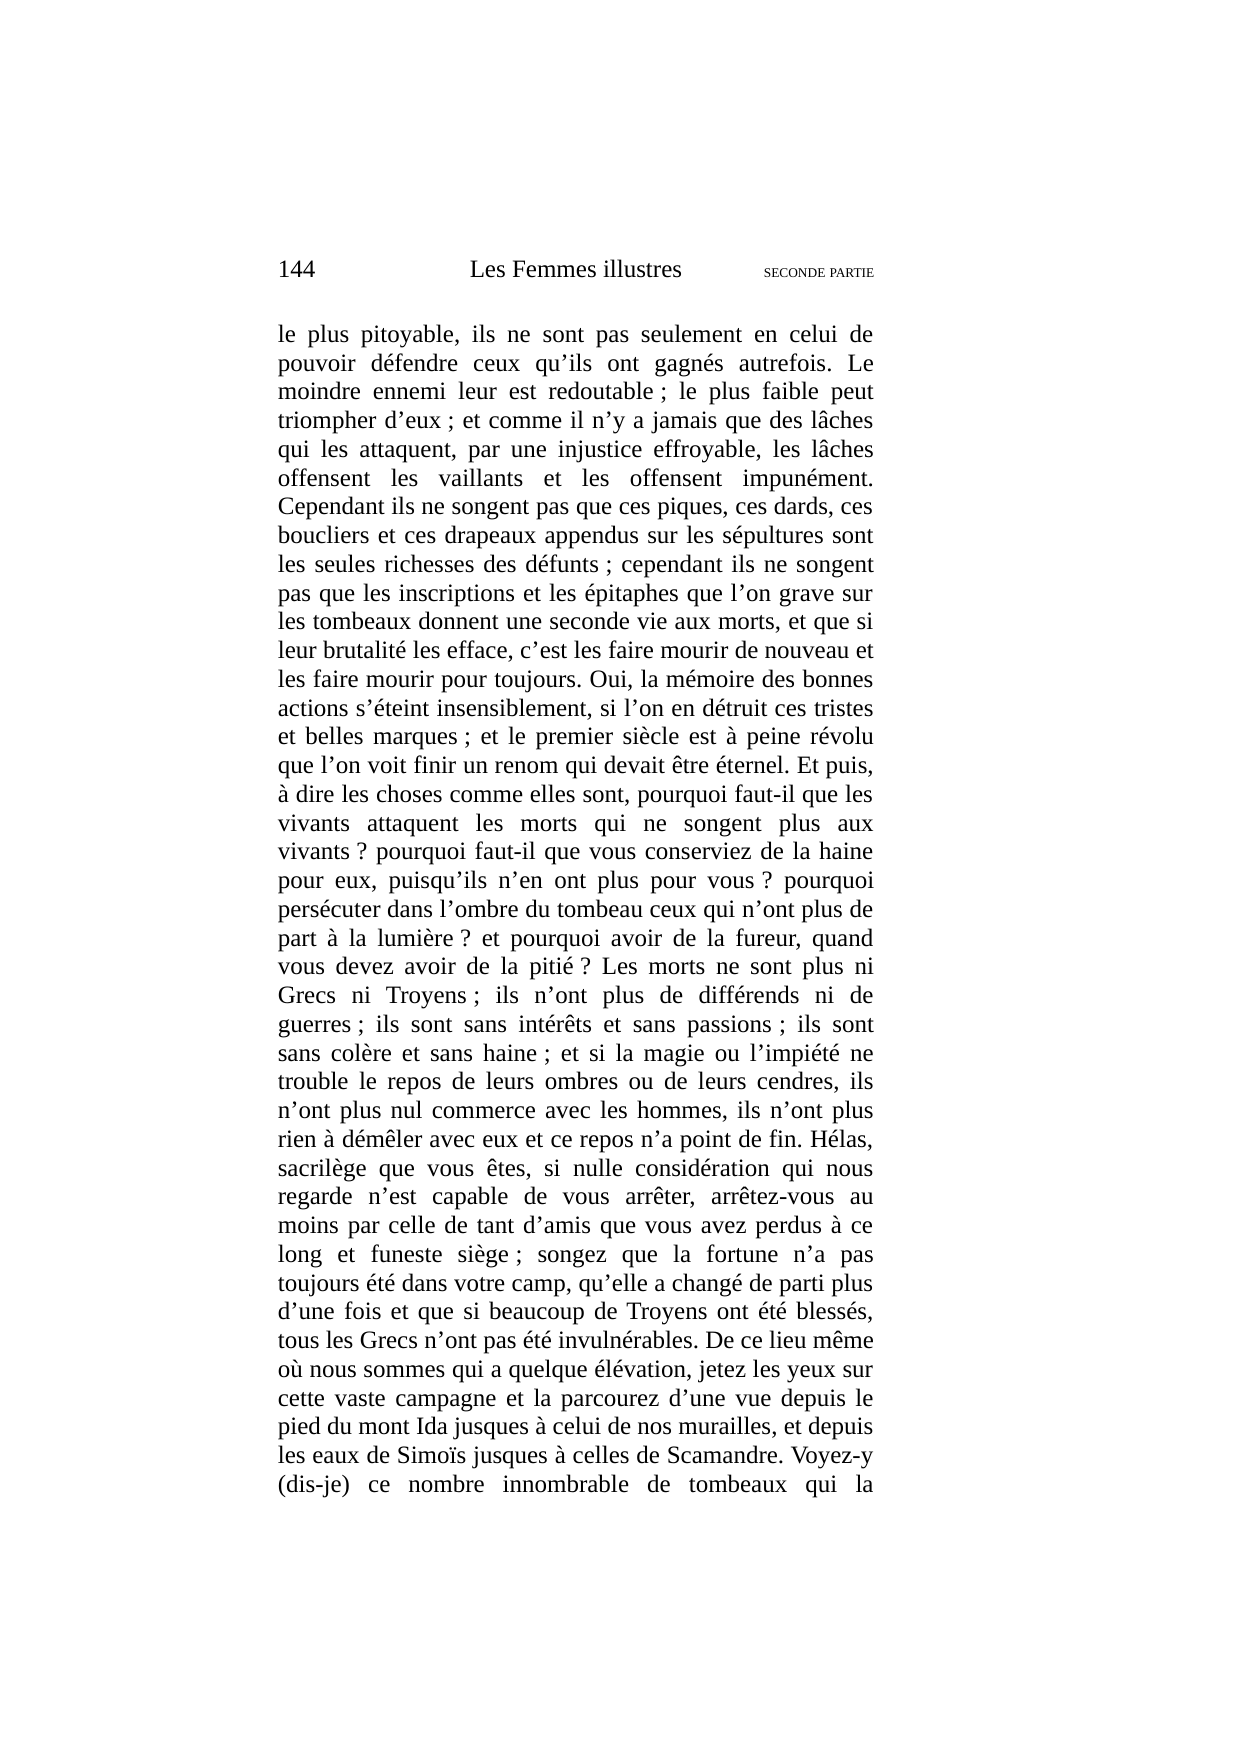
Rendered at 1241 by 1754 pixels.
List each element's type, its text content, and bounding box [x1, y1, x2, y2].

text le plus pitoyable, ils ne sont pas seulement en celui de pouvoir défendre ceux qu’ils ont gagnés autrefois. Le moindre ennemi leur est redoutable ; le plus faible peut triompher d’eux ; et comme il n’y a jamais que des lâches qui les attaquent, par une injustice effroyable, les lâches offensent les vaillants et les offensent impunément. Cependant ils ne songent pas que ces piques, ces dards, ces boucliers et ces drapeaux appendus sur les sépultures sont les seules richesses des défunts ; cependant ils ne songent pas que les inscriptions et les épitaphes que l’on grave sur les tombeaux donnent une seconde vie aux morts, et que si leur brutalité les efface, c’est les faire mourir de nouveau et les faire mourir pour toujours. Oui, la mémoire des bonnes actions s’éteint insensiblement, si l’on en détruit ces tristes et belles marques ; et le premier siècle est à peine révolu que l’on voit finir un renom qui devait être éternel. Et puis, à dire les choses comme elles sont, pourquoi faut-il que les vivants attaquent les morts qui ne songent plus aux vivants ? pourquoi faut-il que vous conserviez de la haine pour eux, puisqu’ils n’en ont plus pour vous ? pourquoi persécuter dans l’ombre du tombeau ceux qui n’ont plus de part à la lumière ? et pourquoi avoir de la fureur, quand vous devez avoir de la pitié ? Les morts ne sont plus ni Grecs ni Troyens ; ils n’ont plus de différends ni de guerres ; ils sont sans intérêts et sans passions ; ils sont sans colère et sans haine ; et si la magie ou l’impiété ne trouble le repos de leurs ombres ou de leurs cendres, ils n’ont plus nul commerce avec les hommes, ils n’ont plus rien à démêler avec eux et ce repos n’a point de fin. Hélas, sacrilège que vous êtes, si nulle considération qui nous regarde n’est capable de vous arrêter, arrêtez-vous au moins par celle de tant d’amis que vous avez perdus à ce long et funeste siège ; songez que la fortune n’a pas toujours été dans votre camp, qu’elle a changé de parti plus d’une fois et que si beaucoup de Troyens ont été blessés, tous les Grecs n’ont pas été invulnérables. De ce lieu même où nous sommes qui a quelque élévation, jetez les yeux sur cette vaste campagne et la parcourez d’une vue depuis le pied du mont Ida jusques à celui de nos murailles, et depuis les eaux de Simoïs jusques à celles de Scamandre. Voyez-y (dis-je) ce nombre innombrable de tombeaux qui la [278, 319, 874, 1498]
